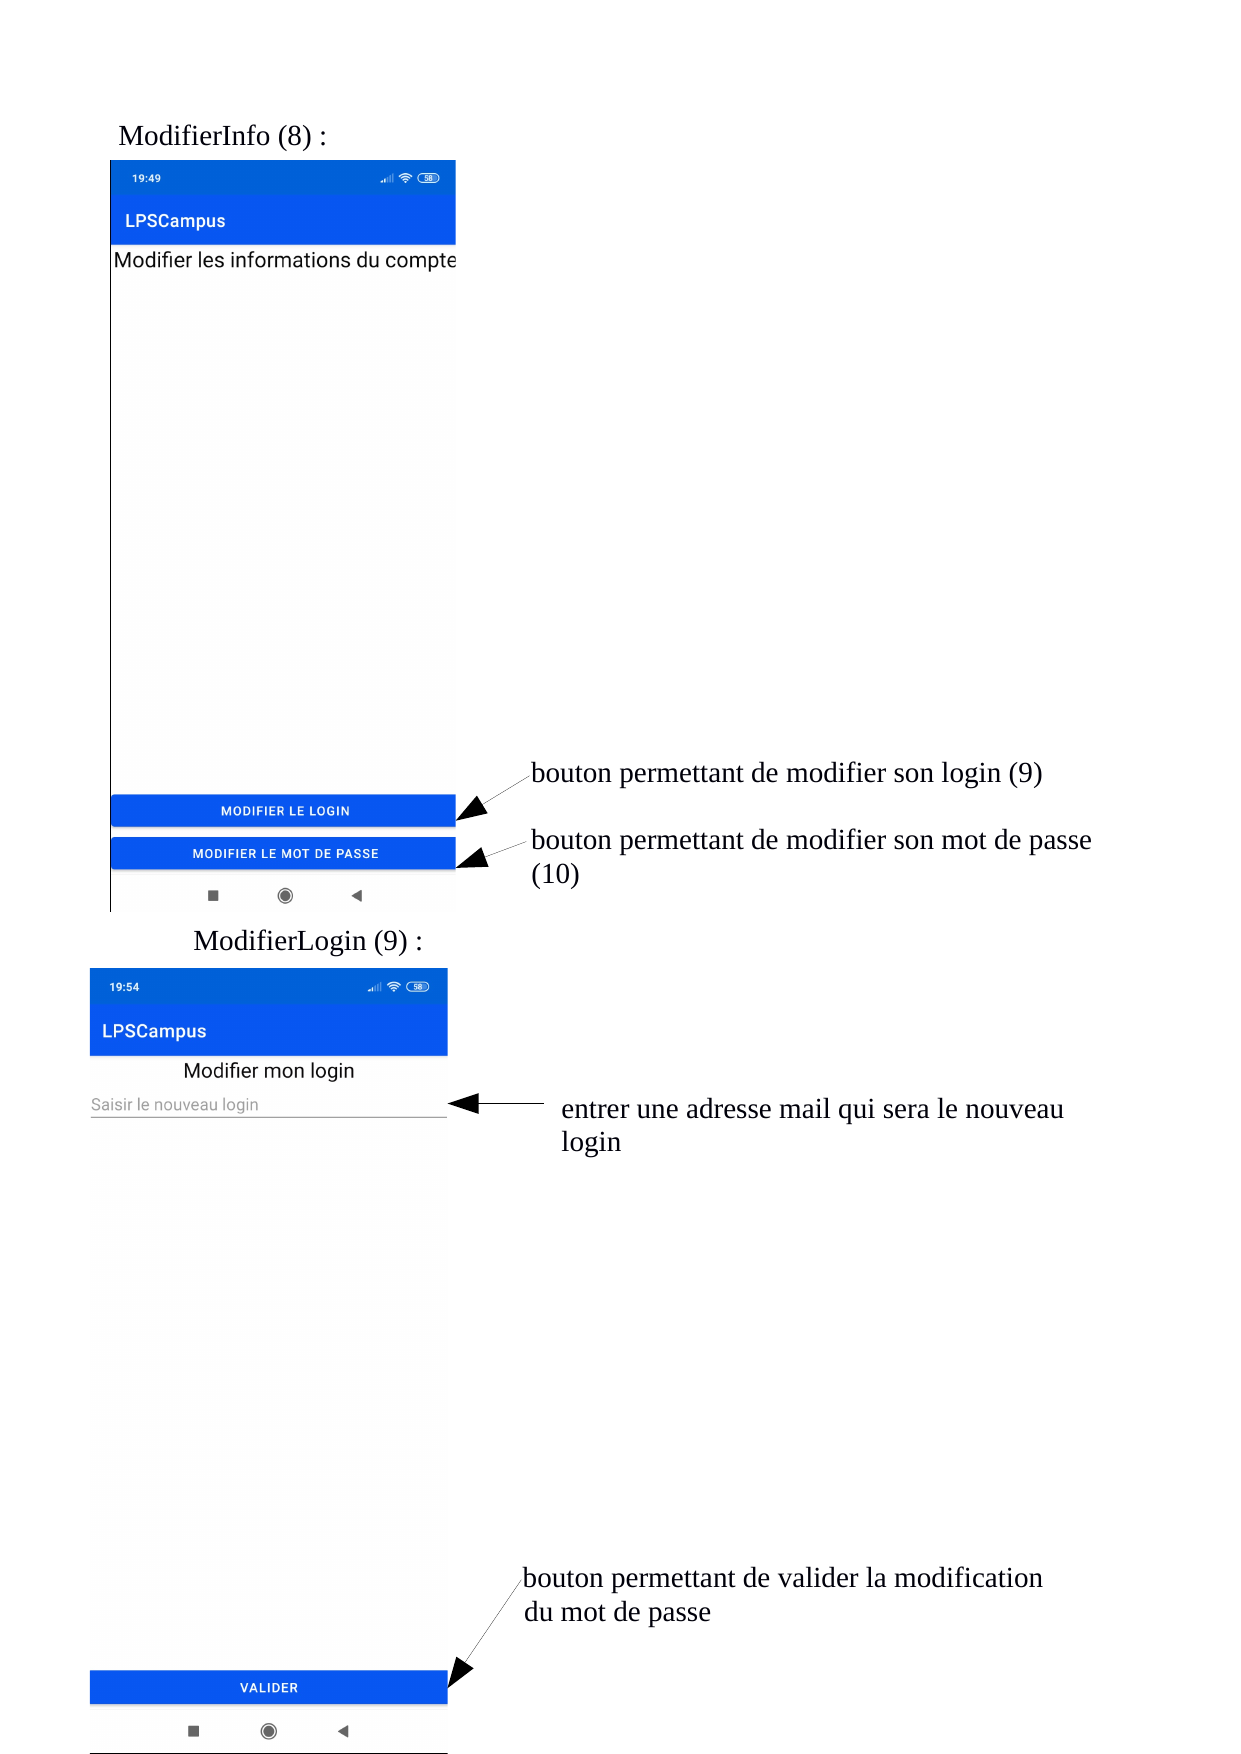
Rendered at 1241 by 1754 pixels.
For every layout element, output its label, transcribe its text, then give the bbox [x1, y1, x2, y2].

picture [89, 968, 448, 1754]
text ModifierInfo (8) : [118, 118, 1122, 152]
text bouton permettant de modifier son mot de passe (10) [456, 822, 1122, 889]
picture [110, 160, 456, 912]
text entrer une adresse mail qui sera le nouveau login [448, 1091, 1122, 1158]
text bouton permettant de modifier son login (9) [456, 755, 1122, 789]
text bouton permettant de valider la modification du mot de passe [448, 1560, 1122, 1627]
text ModifierLogin (9) : [118, 923, 1122, 957]
